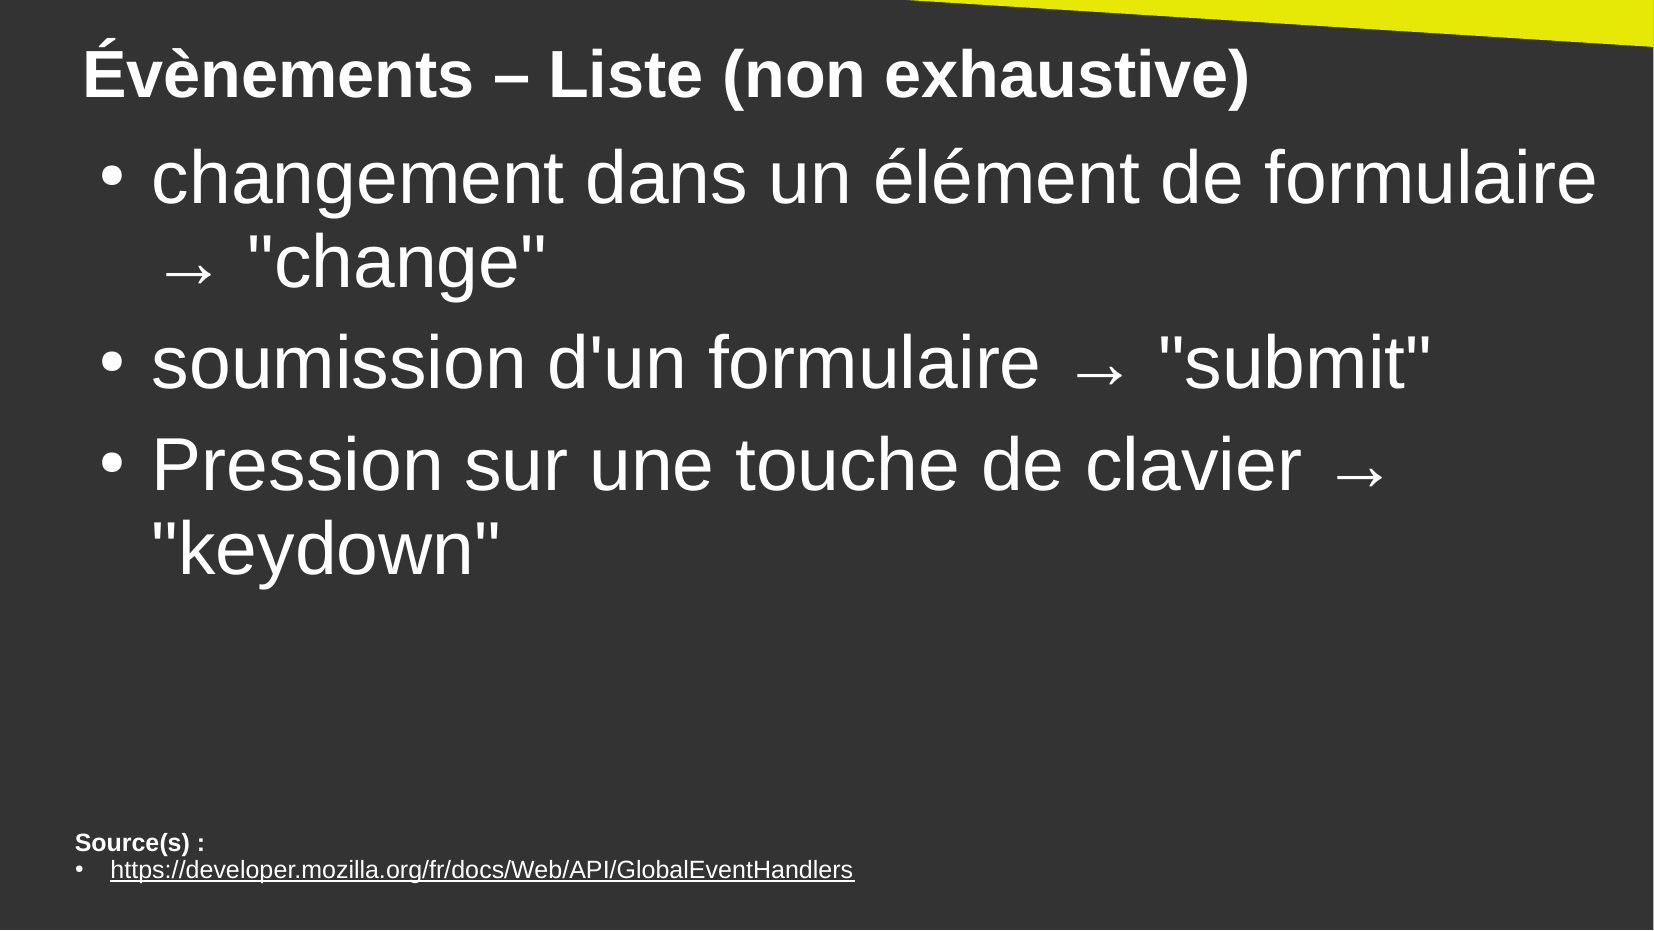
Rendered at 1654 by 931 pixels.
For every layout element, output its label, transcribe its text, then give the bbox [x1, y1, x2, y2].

text_box [906, 0, 1654, 47]
text_box Source(s) : https://developer.mozilla.org/fr/docs/Web/API/GlobalEventHandlers [60, 820, 1583, 920]
title Évènements – Liste (non exhaustive) [82, 37, 1571, 114]
list changement dans un élément de formulaire → "change" soumission d'un formulaire → "submit" Pression sur une touche de clavier → "keydown" [80, 135, 1620, 709]
